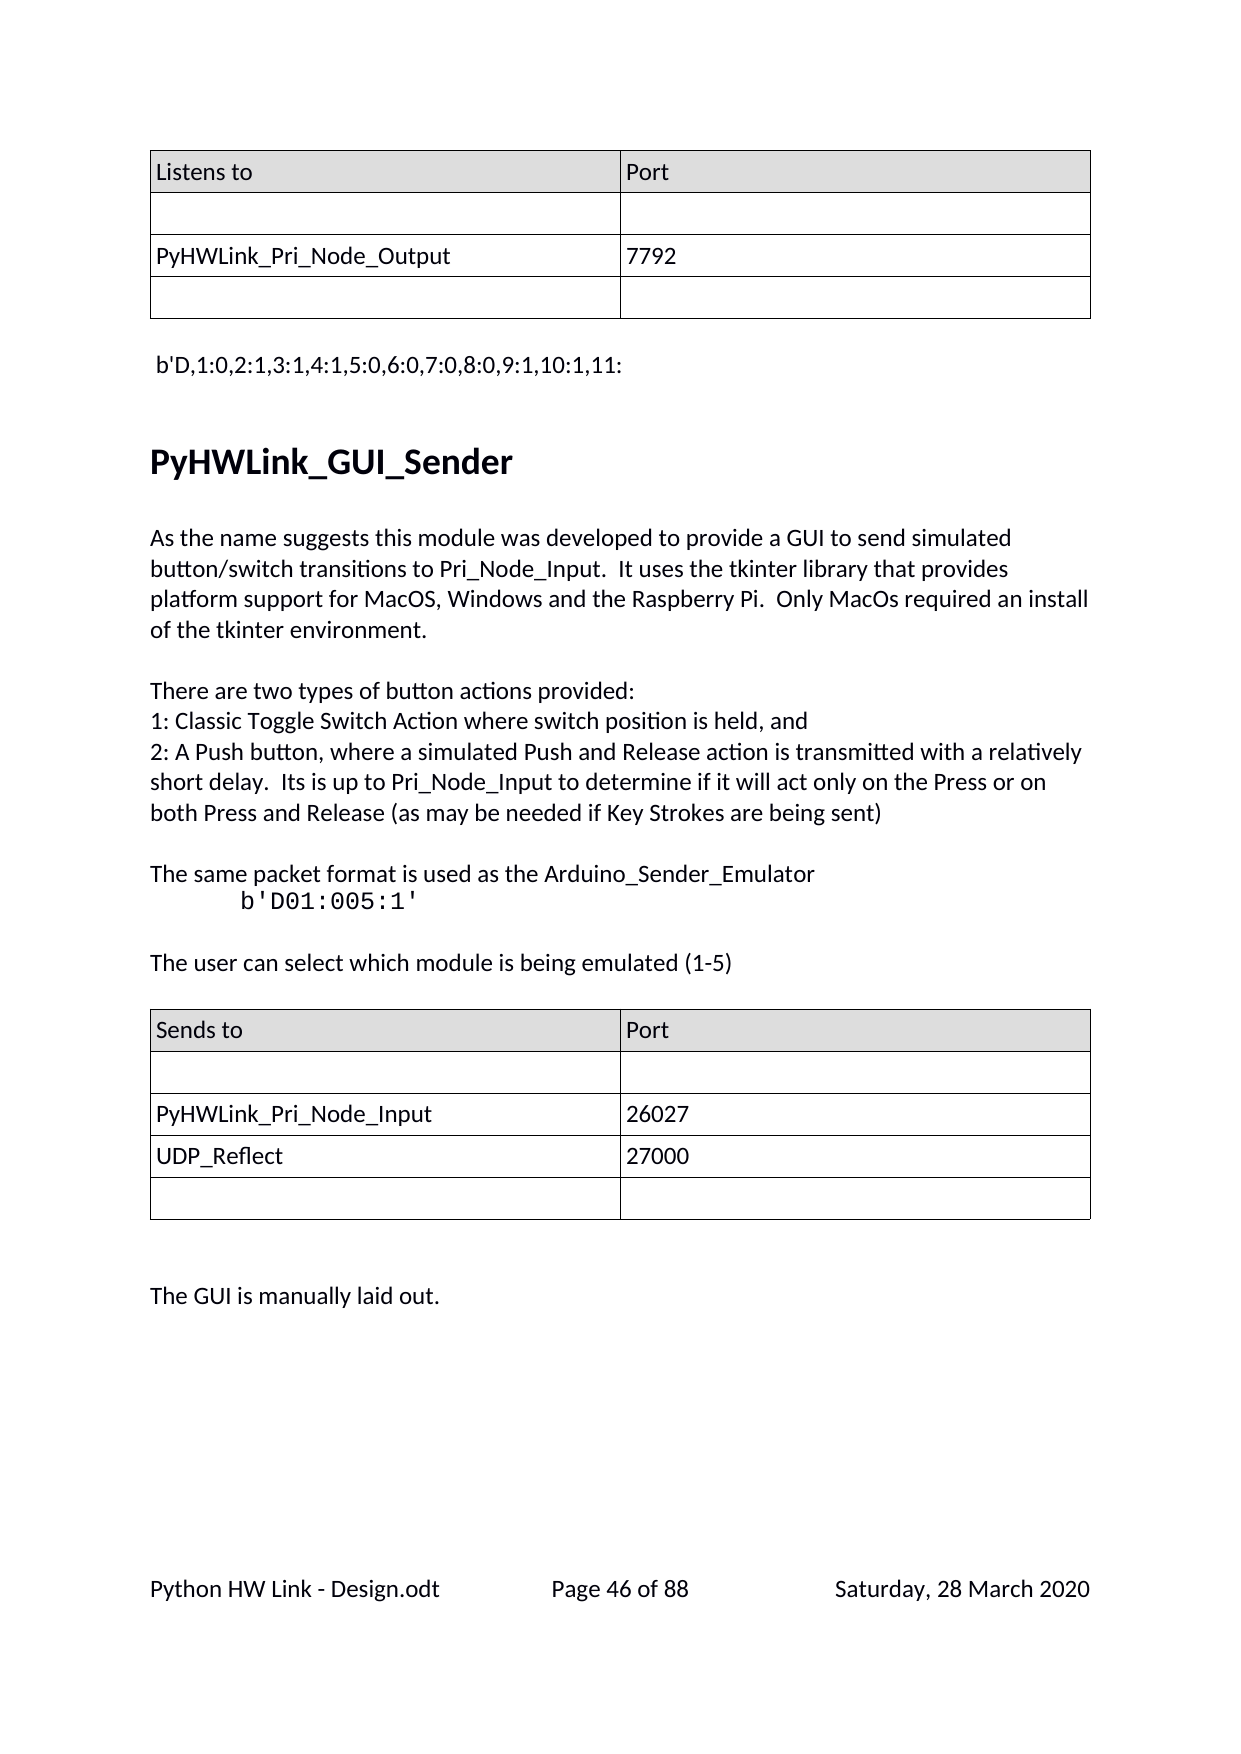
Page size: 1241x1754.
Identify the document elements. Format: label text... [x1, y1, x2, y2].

table_cell [151, 193, 620, 234]
table_cell [151, 1052, 620, 1093]
text As the name suggests this module was developed to provide a GUI to send simulated button/switch transitions to Pri_Node_Input. It uses the tkinter library that provides platform support for MacOS, Windows and the Raspberry Pi. Only MacOs required an install of the tkinter environment. [150, 522, 1090, 644]
table_cell PyHWLink_Pri_Node_Output [151, 235, 620, 276]
table_cell 7792 [621, 235, 1090, 276]
table_header Port [621, 151, 1090, 192]
text b'D,1:0,2:1,3:1,4:1,5:0,6:0,7:0,8:0,9:1,10:1,11: [150, 349, 1090, 379]
text 1: Classic Toggle Switch Action where switch position is held, and [150, 705, 1090, 736]
table_header Listens to [151, 151, 620, 192]
text 2: A Push button, where a simulated Push and Release action is transmitted with a relatively short delay. Its is up to Pri_Node_Input to determine if it will act only on the Press or on both Press and Release (as may be needed if Key Strokes are being sent) [150, 736, 1090, 827]
text The user can select which module is being emulated (1-5) [150, 947, 1090, 978]
table_cell PyHWLink_Pri_Node_Input [151, 1094, 620, 1135]
table_cell UDP_Reflect [151, 1136, 620, 1177]
table_cell [151, 1178, 620, 1219]
table_header Sends to [151, 1010, 620, 1051]
table_header Port [621, 1010, 1090, 1051]
table_cell [151, 277, 620, 318]
text The same packet format is used as the Arduino_Sender_Emulator [150, 858, 1090, 888]
text The GUI is manually laid out. [150, 1280, 1090, 1311]
text b'D01:005:1' [225, 888, 1090, 917]
table_cell 26027 [621, 1094, 1090, 1135]
text There are two types of button actions provided: [150, 675, 1090, 705]
table_cell [621, 277, 1090, 318]
subtitle PyHWLink_GUI_Sender [150, 438, 1090, 483]
table_cell 27000 [621, 1136, 1090, 1177]
table_cell [621, 193, 1090, 234]
table_cell [621, 1178, 1090, 1219]
table_cell [621, 1052, 1090, 1093]
